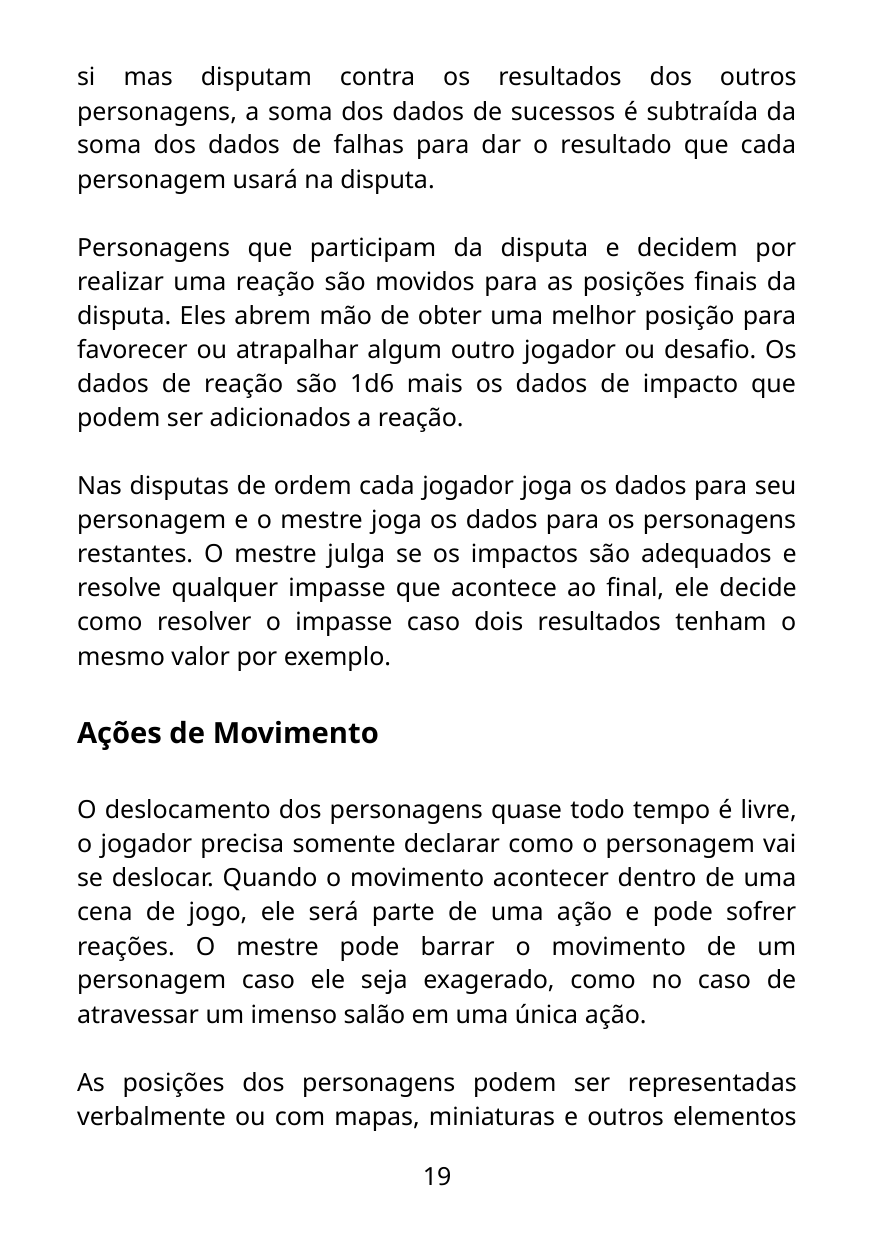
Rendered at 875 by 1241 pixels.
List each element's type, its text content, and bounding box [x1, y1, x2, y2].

text As posições dos personagens podem ser representadas verbalmente ou com mapas, miniaturas e outros elementos [77, 1064, 797, 1132]
text Nas disputas de ordem cada jogador joga os dados para seu personagem e o mestre joga os dados para os personagens restantes. O mestre julga se os impactos são adequados e resolve qualquer impasse que acontece ao final, ele decide como resolver o impasse caso dois resultados tenham o mesmo valor por exemplo. [77, 468, 797, 672]
text si mas disputam contra os resultados dos outros personagens, a soma dos dados de sucessos é subtraída da soma dos dados de falhas para dar o resultado que cada personagem usará na disputa. [77, 59, 797, 195]
text Personagens que participam da disputa e decidem por realizar uma reação são movidos para as posições finais da disputa. Eles abrem mão de obter uma melhor posição para favorecer ou atrapalhar algum outro jogador ou desafio. Os dados de reação são 1d6 mais os dados de impacto que podem ser adicionados a reação. [77, 229, 797, 434]
subtitle Ações de Movimento [77, 712, 797, 752]
text O deslocamento dos personagens quase todo tempo é livre, o jogador precisa somente declarar como o personagem vai se deslocar. Quando o movimento acontecer dentro de uma cena de jogo, ele será parte de uma ação e pode sofrer reações. O mestre pode barrar o movimento de um personagem caso ele seja exagerado, como no caso de atravessar um imenso salão em uma única ação. [77, 792, 797, 1030]
